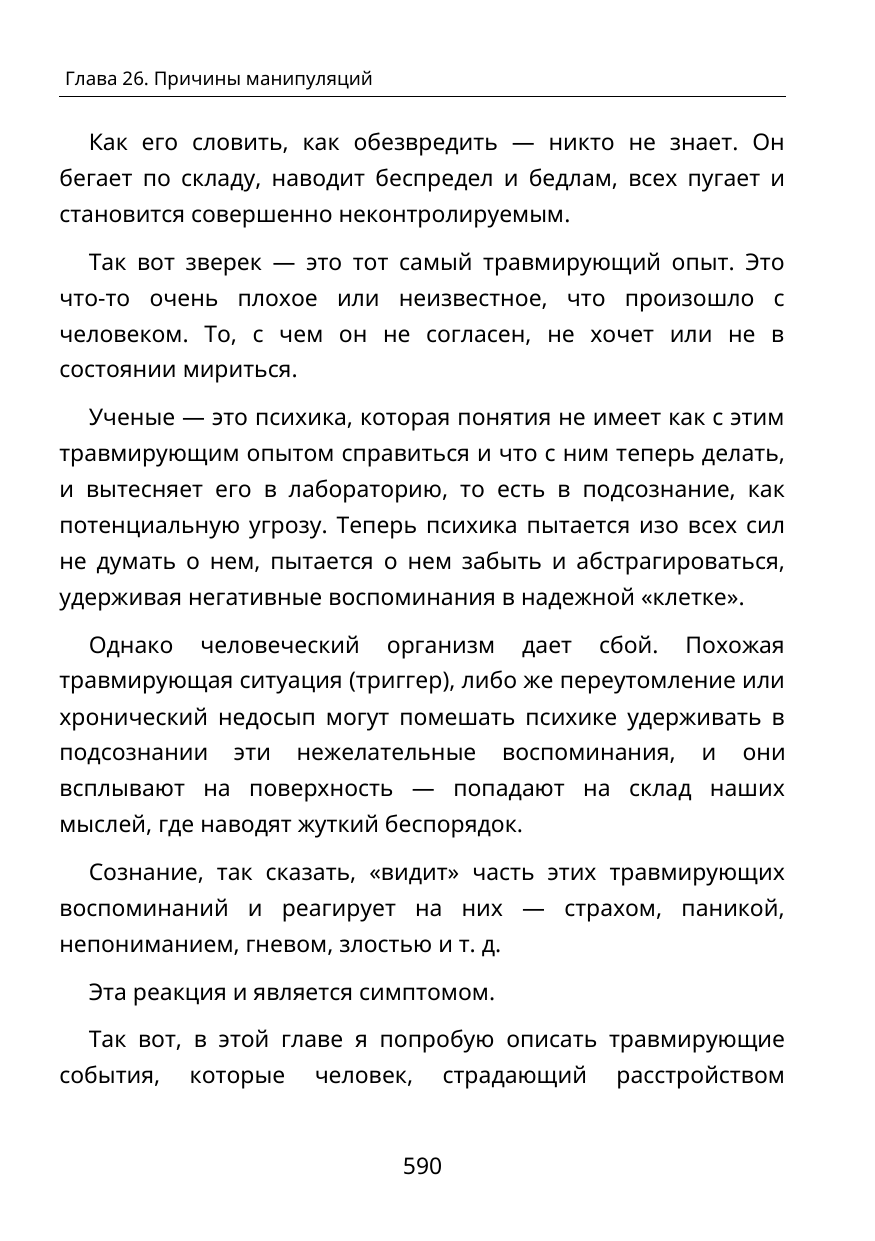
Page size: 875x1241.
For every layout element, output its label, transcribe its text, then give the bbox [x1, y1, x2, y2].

text Так вот, в этой главе я попробую описать травмирующие события, которые человек, страдающий расстройством [59, 1023, 786, 1090]
text Ученые — это психика, которая понятия не имеет как с этим травмирующим опытом справиться и что с ним теперь делать, и вытесняет его в лабораторию, то есть в подсознание, как потенциальную угрозу. Теперь психика пытается изо всех сил не думать о нем, пытается о нем забыть и абстрагироваться, удерживая негативные воспоминания в надежной «клетке». [59, 401, 786, 612]
text Эта реакция и является симптомом. [59, 976, 786, 1007]
text Так вот зверек — это тот самый травмирующий опыт. Это что-то очень плохое или неизвестное, что произошло с человеком. То, с чем он не согласен, не хочет или не в состоянии мириться. [59, 246, 786, 385]
text Однако человеческий организм дает сбой. Похожая травмирующая ситуация (триггер), либо же переутомление или хронический недосып могут помешать психике удерживать в подсознании эти нежелательные воспоминания, и они всплывают на поверхность — попадают на склад наших мыслей, где наводят жуткий беспорядок. [59, 628, 786, 839]
text Как его словить, как обезвредить — никто не знает. Он бегает по складу, наводит беспредел и бедлам, всех пугает и становится совершенно неконтролируемым. [59, 126, 786, 229]
text Сознание, так сказать, «видит» часть этих травмирующих воспоминаний и реагирует на них — страхом, паникой, непониманием, гневом, злостью и т. д. [59, 856, 786, 959]
